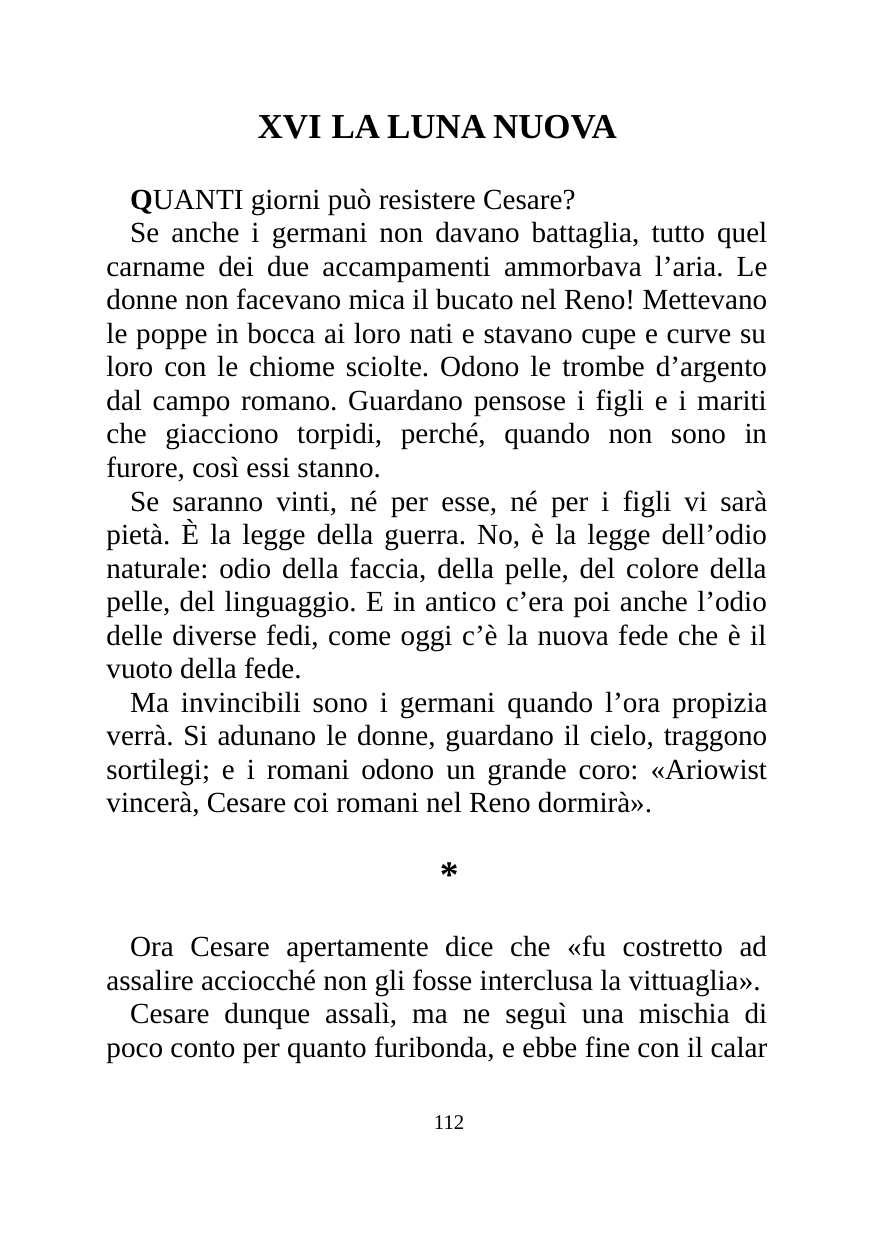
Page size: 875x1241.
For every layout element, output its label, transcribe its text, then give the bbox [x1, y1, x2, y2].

text Ma invincibili sono i germani quando l’ora propizia verrà. Si adunano le donne, guardano il cielo, traggono sortilegi; e i romani odono un grande coro: «Ariowist vincerà, Cesare coi romani nel Reno dormirà». [106, 685, 768, 819]
text Ora Cesare apertamente dice che «fu costretto ad assalire acciocché non gli fosse interclusa la vittuaglia». [106, 929, 768, 996]
text Cesare dunque assalì, ma ne seguì una mischia di poco conto per quanto furibonda, e ebbe fine con il calar [106, 996, 768, 1063]
text Se saranno vinti, né per esse, né per i figli vi sarà pietà. È la legge della guerra. No, è la legge dell’odio naturale: odio della faccia, della pelle, del colore della pelle, del linguaggio. E in antico c’era poi anche l’odio delle diverse fedi, come oggi c’è la nuova fede che è il vuoto della fede. [106, 484, 768, 685]
subtitle LA LUNA NUOVA [106, 106, 768, 146]
text * [106, 853, 768, 896]
text QUANTI giorni può resistere Cesare? [106, 182, 768, 215]
text Se anche i germani non davano battaglia, tutto quel carname dei due accampamenti ammorbava l’aria. Le donne non facevano mica il bucato nel Reno! Mettevano le poppe in bocca ai loro nati e stavano cupe e curve su loro con le chiome sciolte. Odono le trombe d’argento dal campo romano. Guardano pensose i figli e i mariti che giacciono torpidi, perché, quando non sono in furore, così essi stanno. [106, 215, 768, 484]
